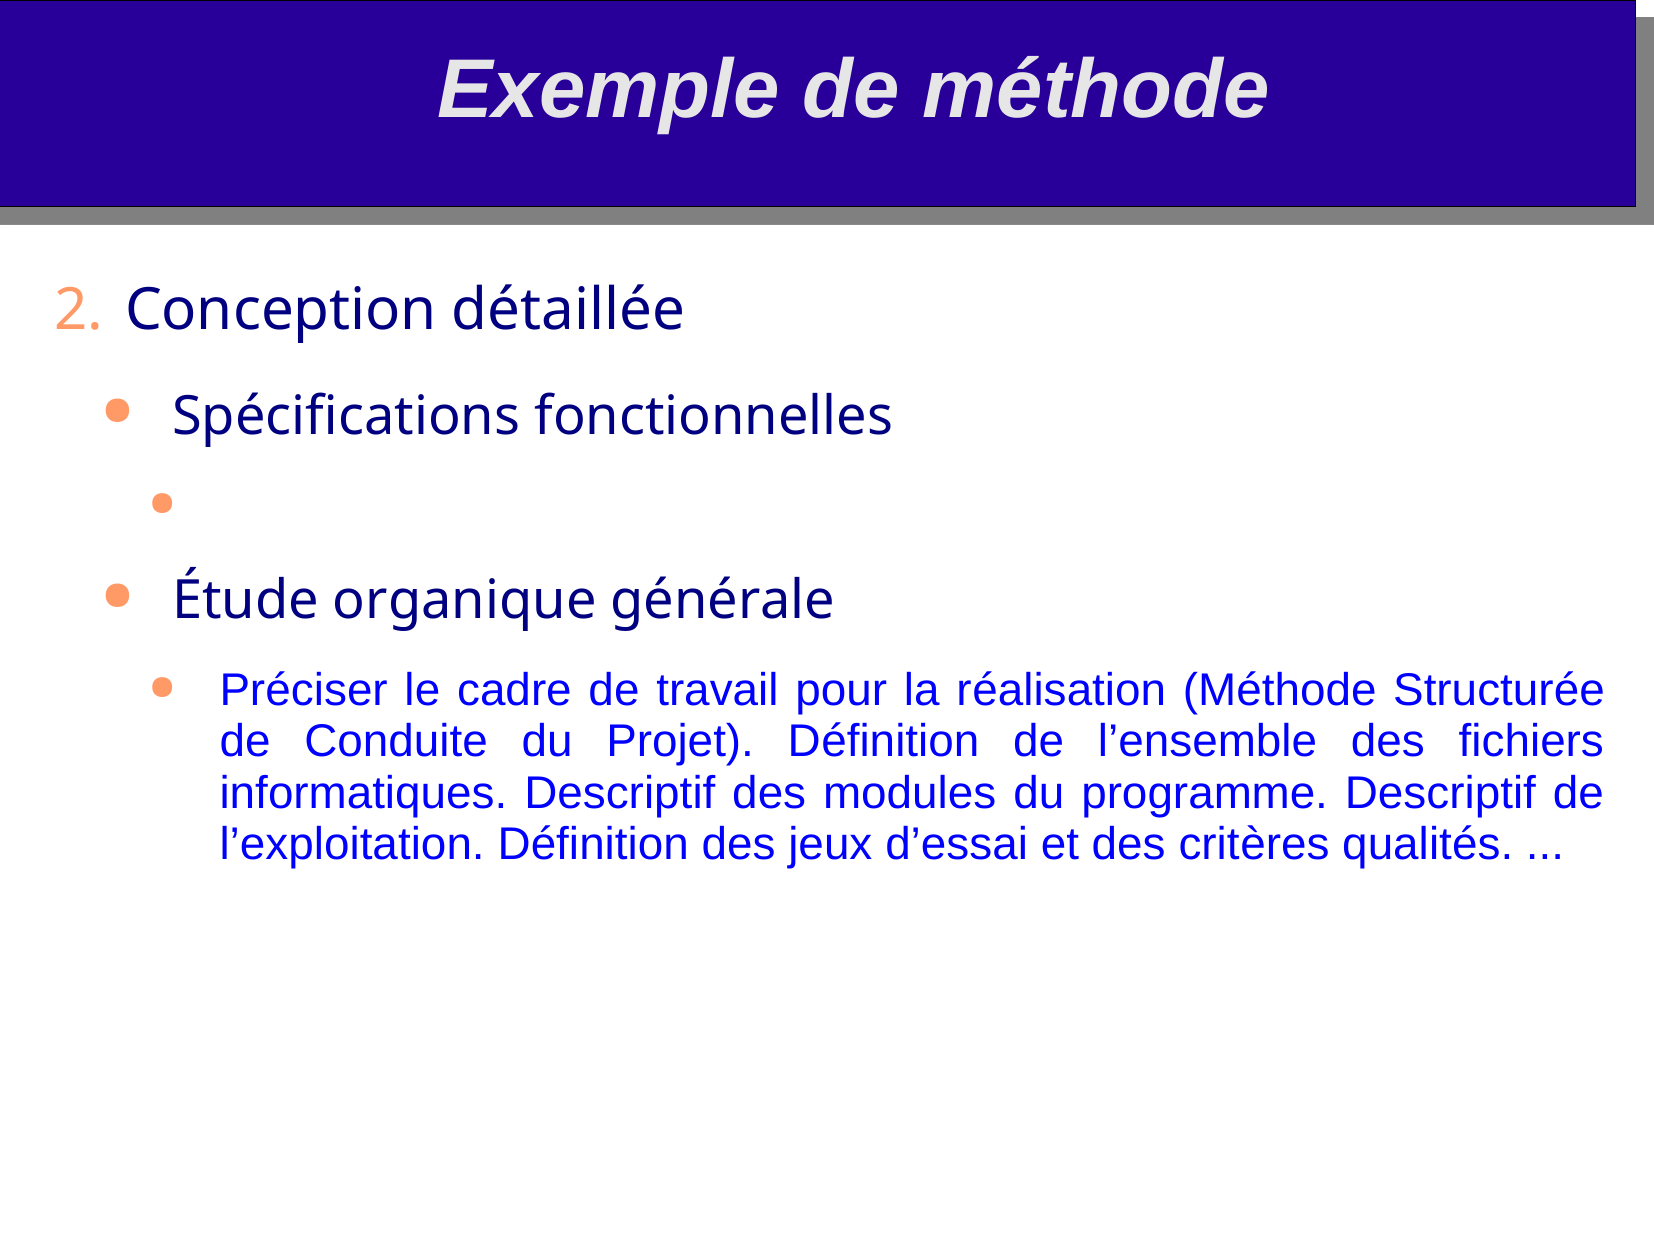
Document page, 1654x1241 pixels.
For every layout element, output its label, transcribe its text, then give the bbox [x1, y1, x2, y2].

list Conception détaillée Spécifications fonctionnelles Étude organique générale Préciser le cadre de travail pour la réalisation (Méthode Structurée de Conduite du Projet). Définition de l’ensemble des fichiers informatiques. Descriptif des modules du programme. Descriptif de l’exploitation. Définition des jeux d’essai et des critères qualités. ... [42, 267, 1605, 1086]
title Exemple de méthode [147, 0, 1560, 178]
